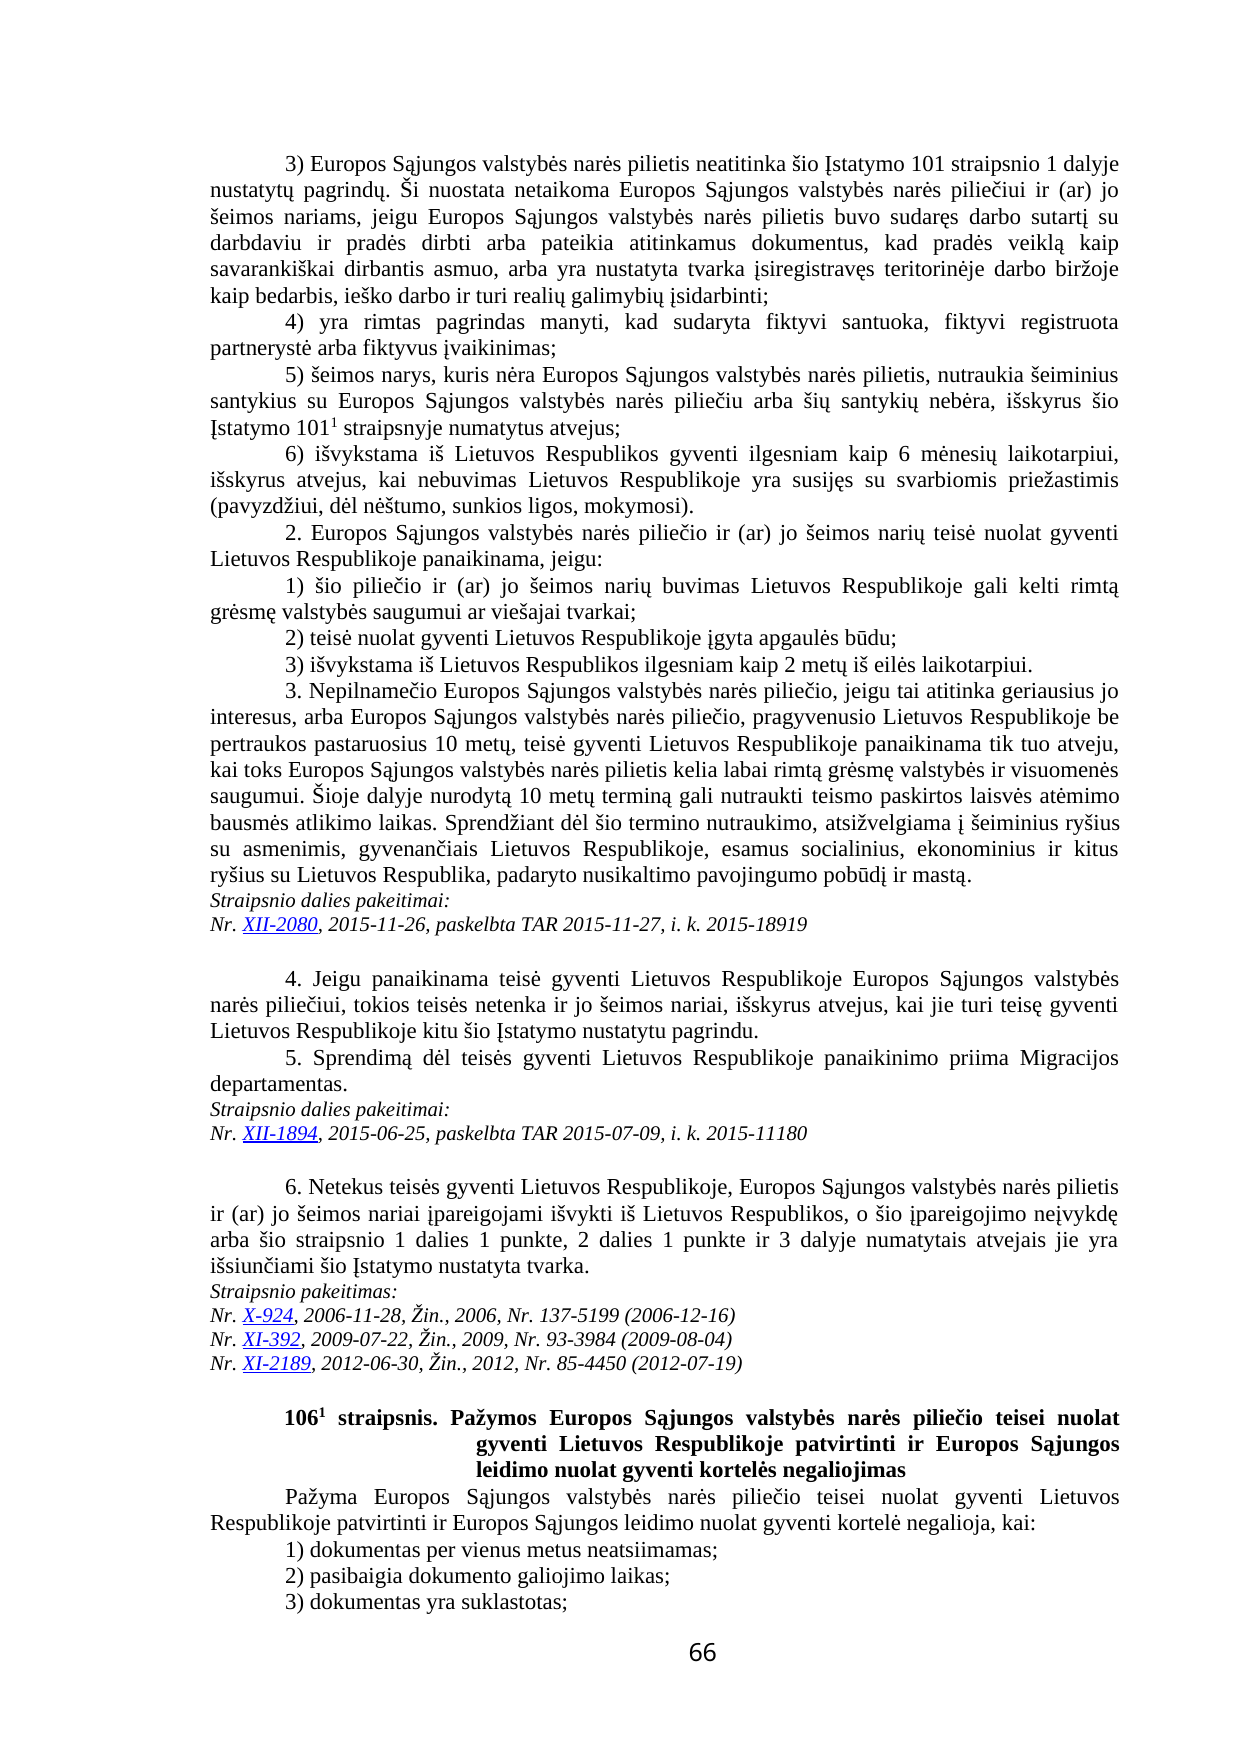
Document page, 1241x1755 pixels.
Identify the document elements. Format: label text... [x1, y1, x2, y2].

text Nr. XII-1894, 2015-06-25, paskelbta TAR 2015-07-09, i. k. 2015-11180 [210, 1121, 1120, 1145]
text Nr. X-924, 2006-11-28, Žin., 2006, Nr. 137-5199 (2006-12-16) [210, 1303, 1120, 1327]
text 3) išvykstama iš Lietuvos Respublikos ilgesniam kaip 2 metų iš eilės laikotarpiui. [210, 651, 1120, 677]
text 4) yra rimtas pagrindas manyti, kad sudaryta fiktyvi santuoka, fiktyvi registruota partnerystė arba fiktyvus įvaikinimas; [210, 308, 1120, 361]
text 2) teisė nuolat gyventi Lietuvos Respublikoje įgyta apgaulės būdu; [210, 624, 1120, 651]
text 1061 straipsnis. Pažymos Europos Sąjungos valstybės narės piliečio teisei nuolat gyventi Lietuvos Respublikoje patvirtinti ir Europos Sąjungos leidimo nuolat gyventi kortelės negaliojimas [284, 1404, 1120, 1483]
text 5. Sprendimą dėl teisės gyventi Lietuvos Respublikoje panaikinimo priima Migracijos departamentas. [210, 1044, 1120, 1097]
text Straipsnio pakeitimas: [210, 1279, 1120, 1303]
text 6) išvykstama iš Lietuvos Respublikos gyventi ilgesniam kaip 6 mėnesių laikotarpiui, išskyrus atvejus, kai nebuvimas Lietuvos Respublikoje yra susijęs su svarbiomis priežastimis (pavyzdžiui, dėl nėštumo, sunkios ligos, mokymosi). [210, 440, 1120, 519]
text 5) šeimos narys, kuris nėra Europos Sąjungos valstybės narės pilietis, nutraukia šeiminius santykius su Europos Sąjungos valstybės narės piliečiu arba šių santykių nebėra, išskyrus šio Įstatymo 1011 straipsnyje numatytus atvejus; [210, 361, 1120, 440]
text 1) dokumentas per vienus metus neatsiimamas; [210, 1536, 1120, 1562]
text Pažyma Europos Sąjungos valstybės narės piliečio teisei nuolat gyventi Lietuvos Respublikoje patvirtinti ir Europos Sąjungos leidimo nuolat gyventi kortelė negalioja, kai: [210, 1483, 1120, 1536]
text 2. Europos Sąjungos valstybės narės piliečio ir (ar) jo šeimos narių teisė nuolat gyventi Lietuvos Respublikoje panaikinama, jeigu: [210, 519, 1120, 572]
text 3. Nepilnamečio Europos Sąjungos valstybės narės piliečio, jeigu tai atitinka geriausius jo interesus, arba Europos Sąjungos valstybės narės piliečio, pragyvenusio Lietuvos Respublikoje be pertraukos pastaruosius 10 metų, teisė gyventi Lietuvos Respublikoje panaikinama tik tuo atveju, kai toks Europos Sąjungos valstybės narės pilietis kelia labai rimtą grėsmę valstybės ir visuomenės saugumui. Šioje dalyje nurodytą 10 metų terminą gali nutraukti teismo paskirtos laisvės atėmimo bausmės atlikimo laikas. Sprendžiant dėl šio termino nutraukimo, atsižvelgiama į šeiminius ryšius su asmenimis, gyvenančiais Lietuvos Respublikoje, esamus socialinius, ekonominius ir kitus ryšius su Lietuvos Respublika, padaryto nusikaltimo pavojingumo pobūdį ir mastą. [210, 677, 1120, 888]
text Nr. XII-2080, 2015-11-26, paskelbta TAR 2015-11-27, i. k. 2015-18919 [210, 912, 1120, 936]
text 3) Europos Sąjungos valstybės narės pilietis neatitinka šio Įstatymo 101 straipsnio 1 dalyje nustatytų pagrindų. Ši nuostata netaikoma Europos Sąjungos valstybės narės piliečiui ir (ar) jo šeimos nariams, jeigu Europos Sąjungos valstybės narės pilietis buvo sudaręs darbo sutartį su darbdaviu ir pradės dirbti arba pateikia atitinkamus dokumentus, kad pradės veiklą kaip savarankiškai dirbantis asmuo, arba yra nustatyta tvarka įsiregistravęs teritorinėje darbo biržoje kaip bedarbis, ieško darbo ir turi realių galimybių įsidarbinti; [210, 150, 1120, 308]
text 3) dokumentas yra suklastotas; [210, 1588, 1120, 1615]
text Nr. XI-392, 2009-07-22, Žin., 2009, Nr. 93-3984 (2009-08-04) [210, 1327, 1120, 1351]
text 6. Netekus teisės gyventi Lietuvos Respublikoje, Europos Sąjungos valstybės narės pilietis ir (ar) jo šeimos nariai įpareigojami išvykti iš Lietuvos Respublikos, o šio įpareigojimo neįvykdę arba šio straipsnio 1 dalies 1 punkte, 2 dalies 1 punkte ir 3 dalyje numatytais atvejais jie yra išsiunčiami šio Įstatymo nustatyta tvarka. [210, 1173, 1120, 1279]
text 4. Jeigu panaikinama teisė gyventi Lietuvos Respublikoje Europos Sąjungos valstybės narės piliečiui, tokios teisės netenka ir jo šeimos nariai, išskyrus atvejus, kai jie turi teisę gyventi Lietuvos Respublikoje kitu šio Įstatymo nustatytu pagrindu. [210, 965, 1120, 1044]
text Nr. XI-2189, 2012-06-30, Žin., 2012, Nr. 85-4450 (2012-07-19) [210, 1351, 1120, 1375]
text 2) pasibaigia dokumento galiojimo laikas; [210, 1562, 1120, 1588]
text 1) šio piliečio ir (ar) jo šeimos narių buvimas Lietuvos Respublikoje gali kelti rimtą grėsmę valstybės saugumui ar viešajai tvarkai; [210, 572, 1120, 624]
text Straipsnio dalies pakeitimai: [210, 888, 1120, 912]
text Straipsnio dalies pakeitimai: [210, 1097, 1120, 1121]
